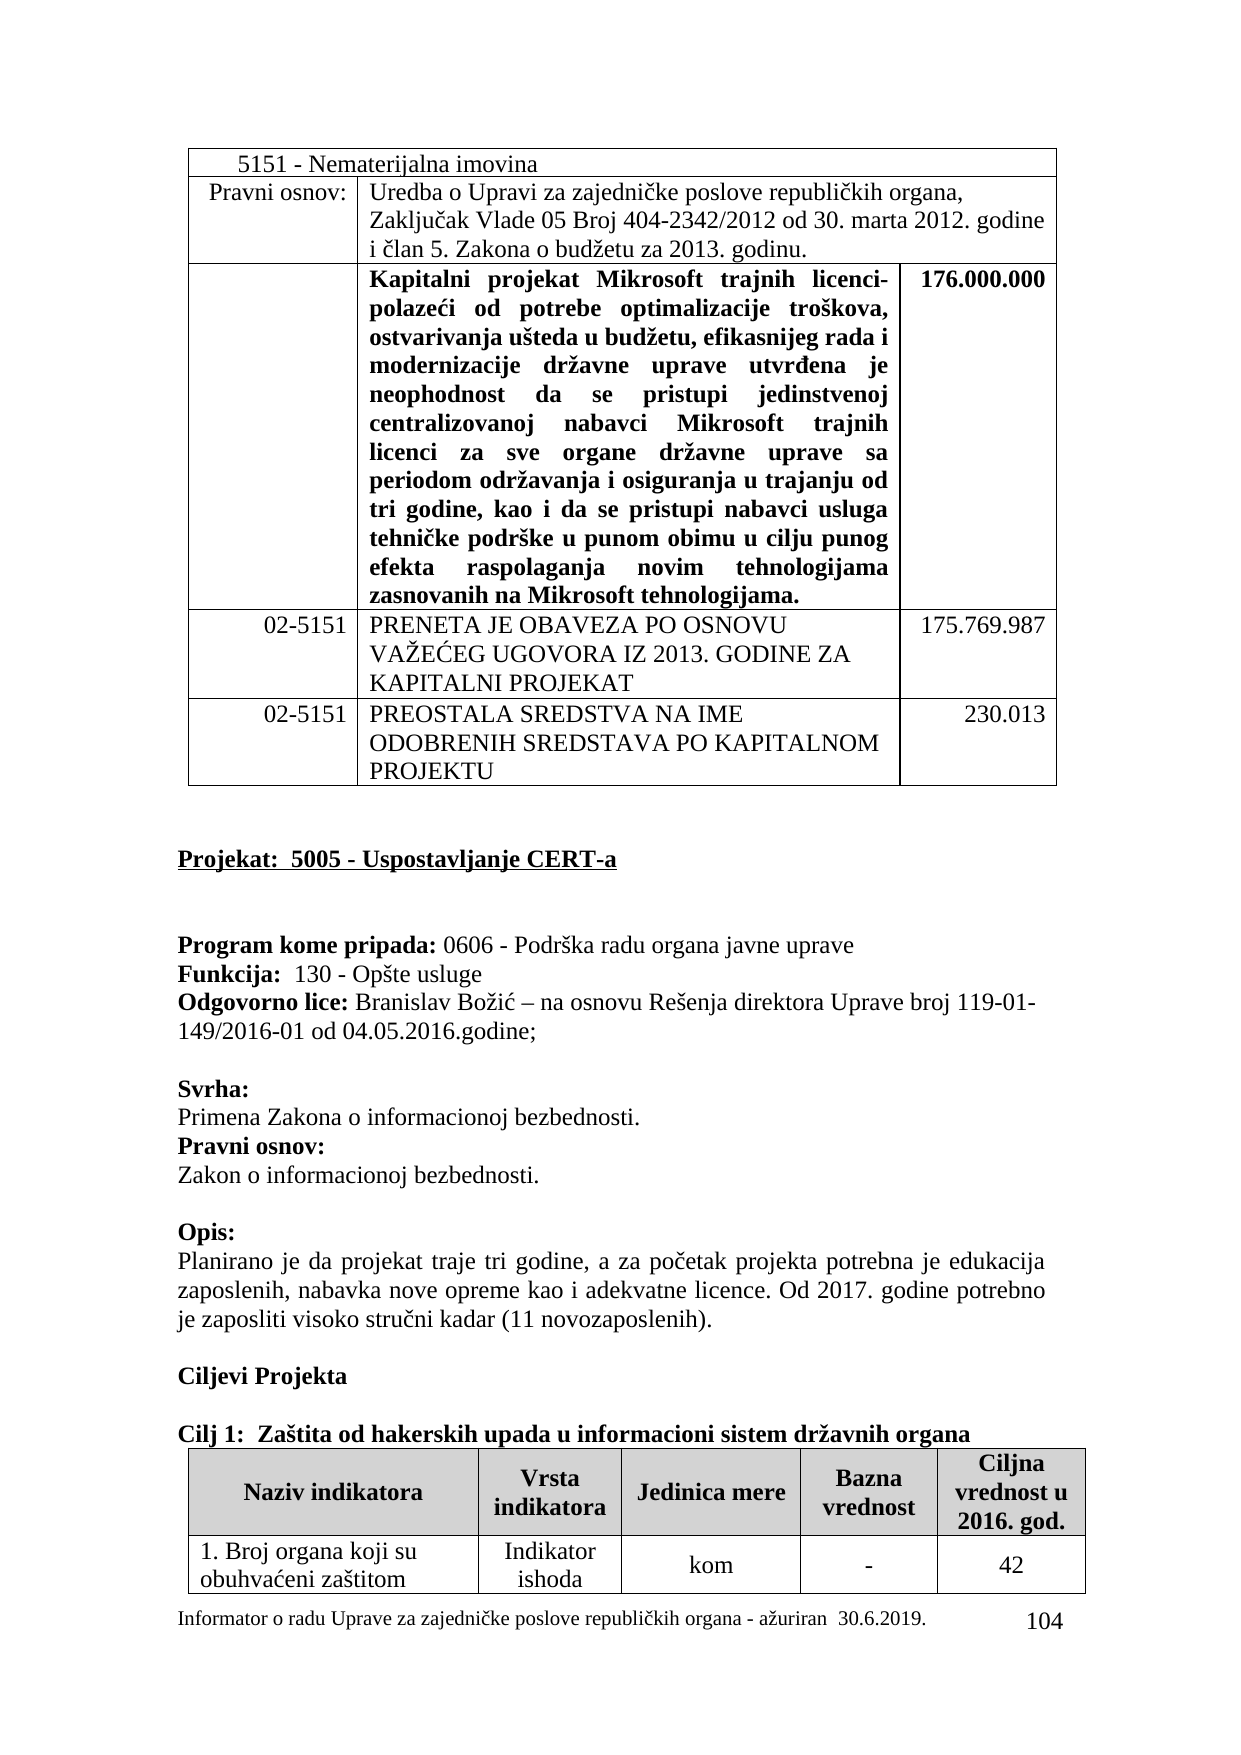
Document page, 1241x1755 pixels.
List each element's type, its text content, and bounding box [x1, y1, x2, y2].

table_header Naziv indikatora [189, 1449, 478, 1535]
table_cell PREOSTALA SREDSTVA NA IME ODOBRENIH SREDSTAVA PO KAPITALNOM PROJEKTU [358, 699, 899, 785]
table_cell 42 [938, 1536, 1085, 1593]
text Projekat: 5005 - Uspostavlјanje CERT-a [177, 844, 1063, 872]
table_cell kom [622, 1536, 800, 1593]
text Program kome pripada: 0606 - Podrška radu organa javne uprave Funkcija: 130 - Opšte usluge Odgovorno lice: Branislav Božić – na osnovu Rešenja direktora Uprave broj 119-01-149/2016-01 od 04.05.2016.godine; [177, 901, 1063, 1045]
table_header Vrsta indikatora [479, 1449, 621, 1535]
table_header Cilјna vrednost u 2016. god. [938, 1449, 1085, 1535]
text Opis: Planirano je da projekat traje tri godine, a za početak projekta potrebna je edukacija zaposlenih, nabavka nove opreme kao i adekvatne licence. Od 2017. godine potrebno je zaposliti visoko stručni kadar (11 novozaposlenih). [177, 1189, 1046, 1332]
table_cell 02-5151 [189, 610, 357, 698]
table_cell 5151 - Nematerijalna imovina [189, 149, 1056, 176]
table_header Bazna vrednost [801, 1449, 937, 1535]
table_cell 175.769.987 [901, 610, 1056, 698]
table_cell 230.013 [901, 699, 1056, 785]
table_cell 176.000.000 [901, 264, 1056, 609]
text Svrha: Primena Zakona o informacionoj bezbednosti. [177, 1045, 1063, 1131]
table_cell - [801, 1536, 937, 1593]
table_cell PRENETA JE OBAVEZA PO OSNOVU VAŽEĆEG UGOVORA IZ 2013. GODINE ZA KAPITALNI PROJEKAT [358, 610, 899, 698]
table_cell Indikator ishoda [479, 1536, 621, 1593]
table_cell [189, 264, 357, 609]
table_cell Uredba o Upravi za zajedničke poslove republičkih organa, Zaklјučak Vlade 05 Broj 404-2342/2012 od 30. marta 2012. godine i član 5. Zakona o budžetu za 2013. godinu. [358, 177, 1056, 263]
text Cilј 1: Zaštita od hakerskih upada u informacioni sistem državnih organa [177, 1419, 1063, 1447]
table_cell 1. Broj organa koji su obuhvaćeni zaštitom [189, 1536, 478, 1593]
table_cell Kapitalni projekat Mikrosoft trajnih licenci-polazeći od potrebe optimalizacije troškova, ostvarivanja ušteda u budžetu, efikasnijeg rada i modernizacije državne uprave utvrđena je neophodnost da se pristupi jedinstvenoj centralizovanoj nabavci Mikrosoft trajnih licenci za sve organe državne uprave sa periodom održavanja i osiguranja u trajanju od tri godine, kao i da se pristupi nabavci usluga tehničke podrške u punom obimu u cilјu punog efekta raspolaganja novim tehnologijama zasnovanih na Mikrosoft tehnologijama. [358, 264, 899, 609]
table_header Jedinica mere [622, 1449, 800, 1535]
text Pravni osnov: Zakon o informacionoj bezbednosti. [177, 1131, 1063, 1189]
table_cell Pravni osnov: [189, 177, 357, 263]
table_cell 02-5151 [189, 699, 357, 785]
text Cilјevi Projekta [177, 1361, 1063, 1419]
